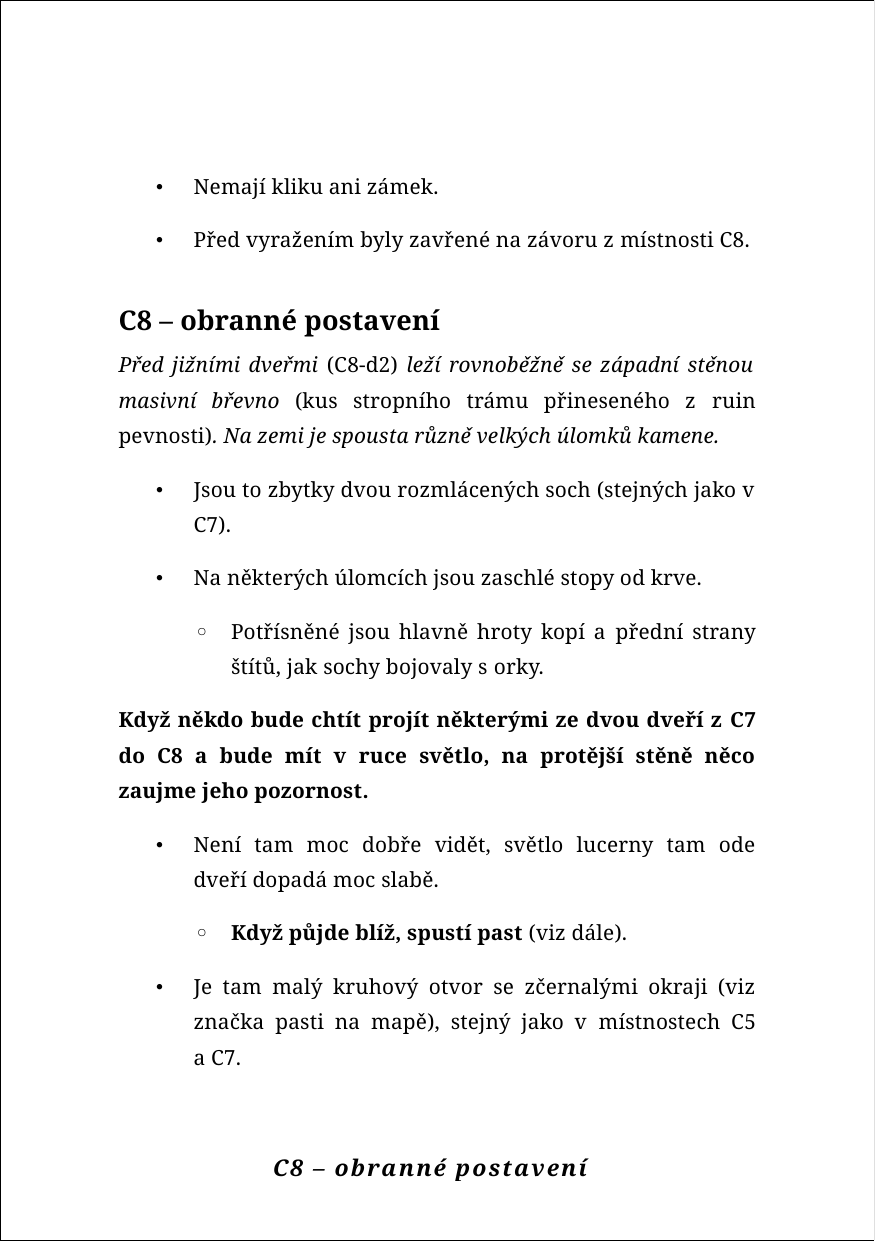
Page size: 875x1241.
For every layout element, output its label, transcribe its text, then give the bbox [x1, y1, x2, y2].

text Před jižními dveřmi (C8-d2) leží rovnoběžně se západní stěnou masivní břevno (kus stropního trámu přineseného z⁠ ruin pevnosti). Na zemi je spousta různě velkých úlomků kamene. [118, 351, 756, 450]
list Potřísněné jsou hlavně hroty kopí a⁠ přední strany štítů, jak sochy bojovaly s⁠ orky. [193, 617, 756, 681]
text Když někdo bude chtít projít některými ze dvou dveří z⁠ C7 do C8 a⁠ bude mít v⁠ ruce světlo, na protější stěně něco zaujme jeho pozornost. [118, 706, 756, 805]
list Na některých úlomcích jsou zaschlé stopy od krve. [156, 563, 756, 592]
list Není tam moc dobře vidět, světlo lucerny tam ode dveří dopadá moc slabě. [156, 830, 756, 894]
list Je tam malý kruhový otvor se zčernalými okraji (viz značka pasti na mapě), stejný jako v⁠ místnostech C5 a⁠ C7. [156, 972, 756, 1071]
list Nemají kliku ani zámek. [156, 172, 756, 200]
list Před vyražením byly zavřené na závoru z⁠ místnosti C8. [156, 225, 756, 253]
list Když půjde blíž, spustí past (viz dále). [193, 918, 756, 947]
subtitle C8 – obranné postavení [118, 302, 756, 339]
list Jsou to zbytky dvou rozmlácených soch (stejných jako v⁠ C7). [156, 475, 756, 539]
